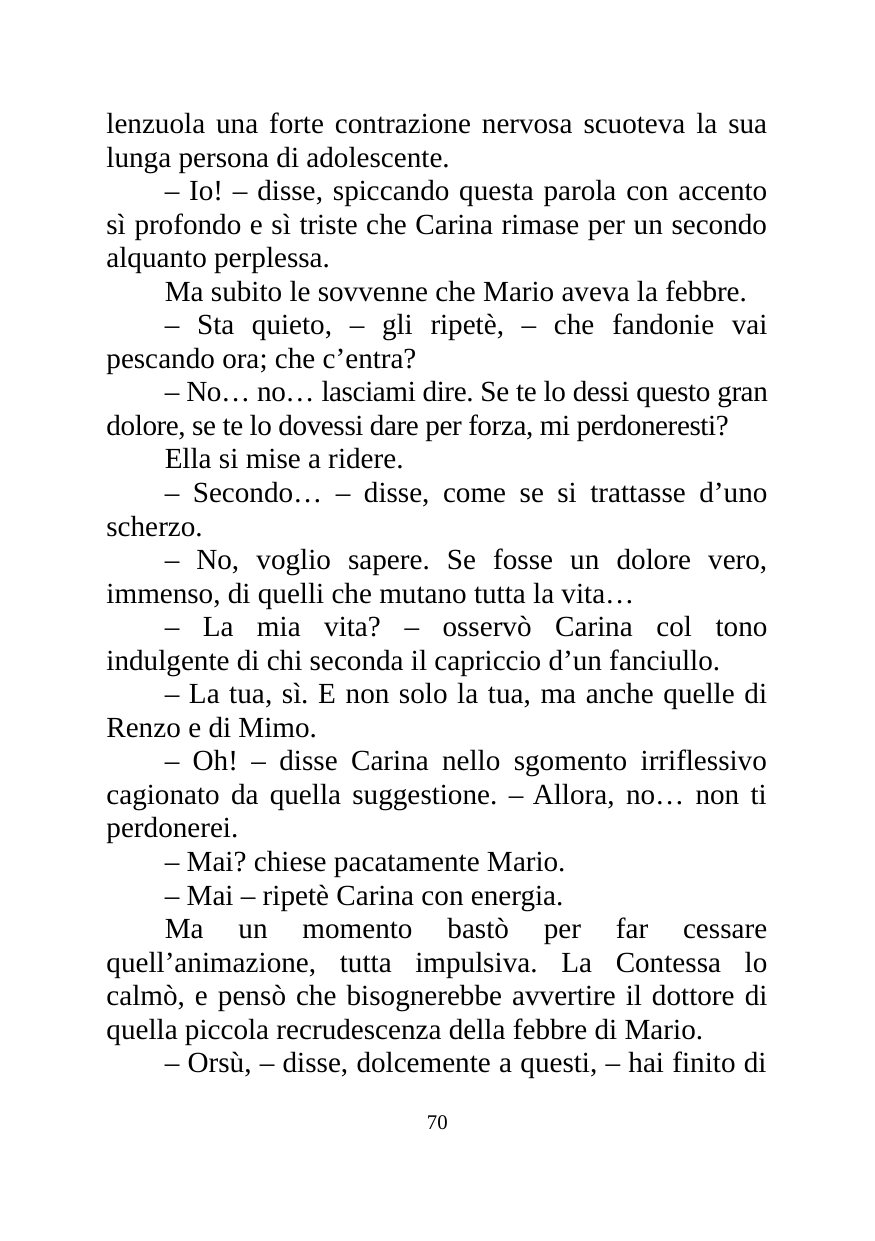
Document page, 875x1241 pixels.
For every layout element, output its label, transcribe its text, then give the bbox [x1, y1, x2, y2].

text – Orsù, – disse, dolcemente a questi, – hai finito di [106, 1045, 768, 1079]
text – No… no… lasciami dire. Se te lo dessi questo gran dolore, se te lo dovessi dare per forza, mi perdoneresti? [106, 374, 768, 442]
text lenzuola una forte contrazione nervosa scuoteva la sua lunga persona di adolescente. [106, 106, 768, 173]
text – Oh! – disse Carina nello sgomento irriflessivo cagionato da quella suggestione. – Allora, no… non ti perdonerei. [106, 743, 768, 844]
text Ma un momento bastò per far cessare quell’animazione, tutta impulsiva. La Contessa lo calmò, e pensò che bisognerebbe avvertire il dottore di quella piccola recrudescenza della febbre di Mario. [106, 911, 768, 1045]
text Ella si mise a ridere. [106, 442, 768, 475]
text – Io! – disse, spiccando questa parola con accento sì profondo e sì triste che Carina rimase per un secondo alquanto perplessa. [106, 173, 768, 274]
text – No, voglio sapere. Se fosse un dolore vero, immenso, di quelli che mutano tutta la vita… [106, 542, 768, 609]
text – Mai? chiese pacatamente Mario. [106, 844, 768, 878]
text – Mai – ripetè Carina con energia. [106, 878, 768, 911]
text Ma subito le sovvenne che Mario aveva la febbre. [106, 274, 768, 307]
text – Secondo… – disse, come se si trattasse d’uno scherzo. [106, 475, 768, 542]
text – La mia vita? – osservò Carina col tono indulgente di chi seconda il capriccio d’un fanciullo. [106, 609, 768, 676]
text – La tua, sì. E non solo la tua, ma anche quelle di Renzo e di Mimo. [106, 676, 768, 743]
text – Sta quieto, – gli ripetè, – che fandonie vai pescando ora; che c’entra? [106, 307, 768, 374]
